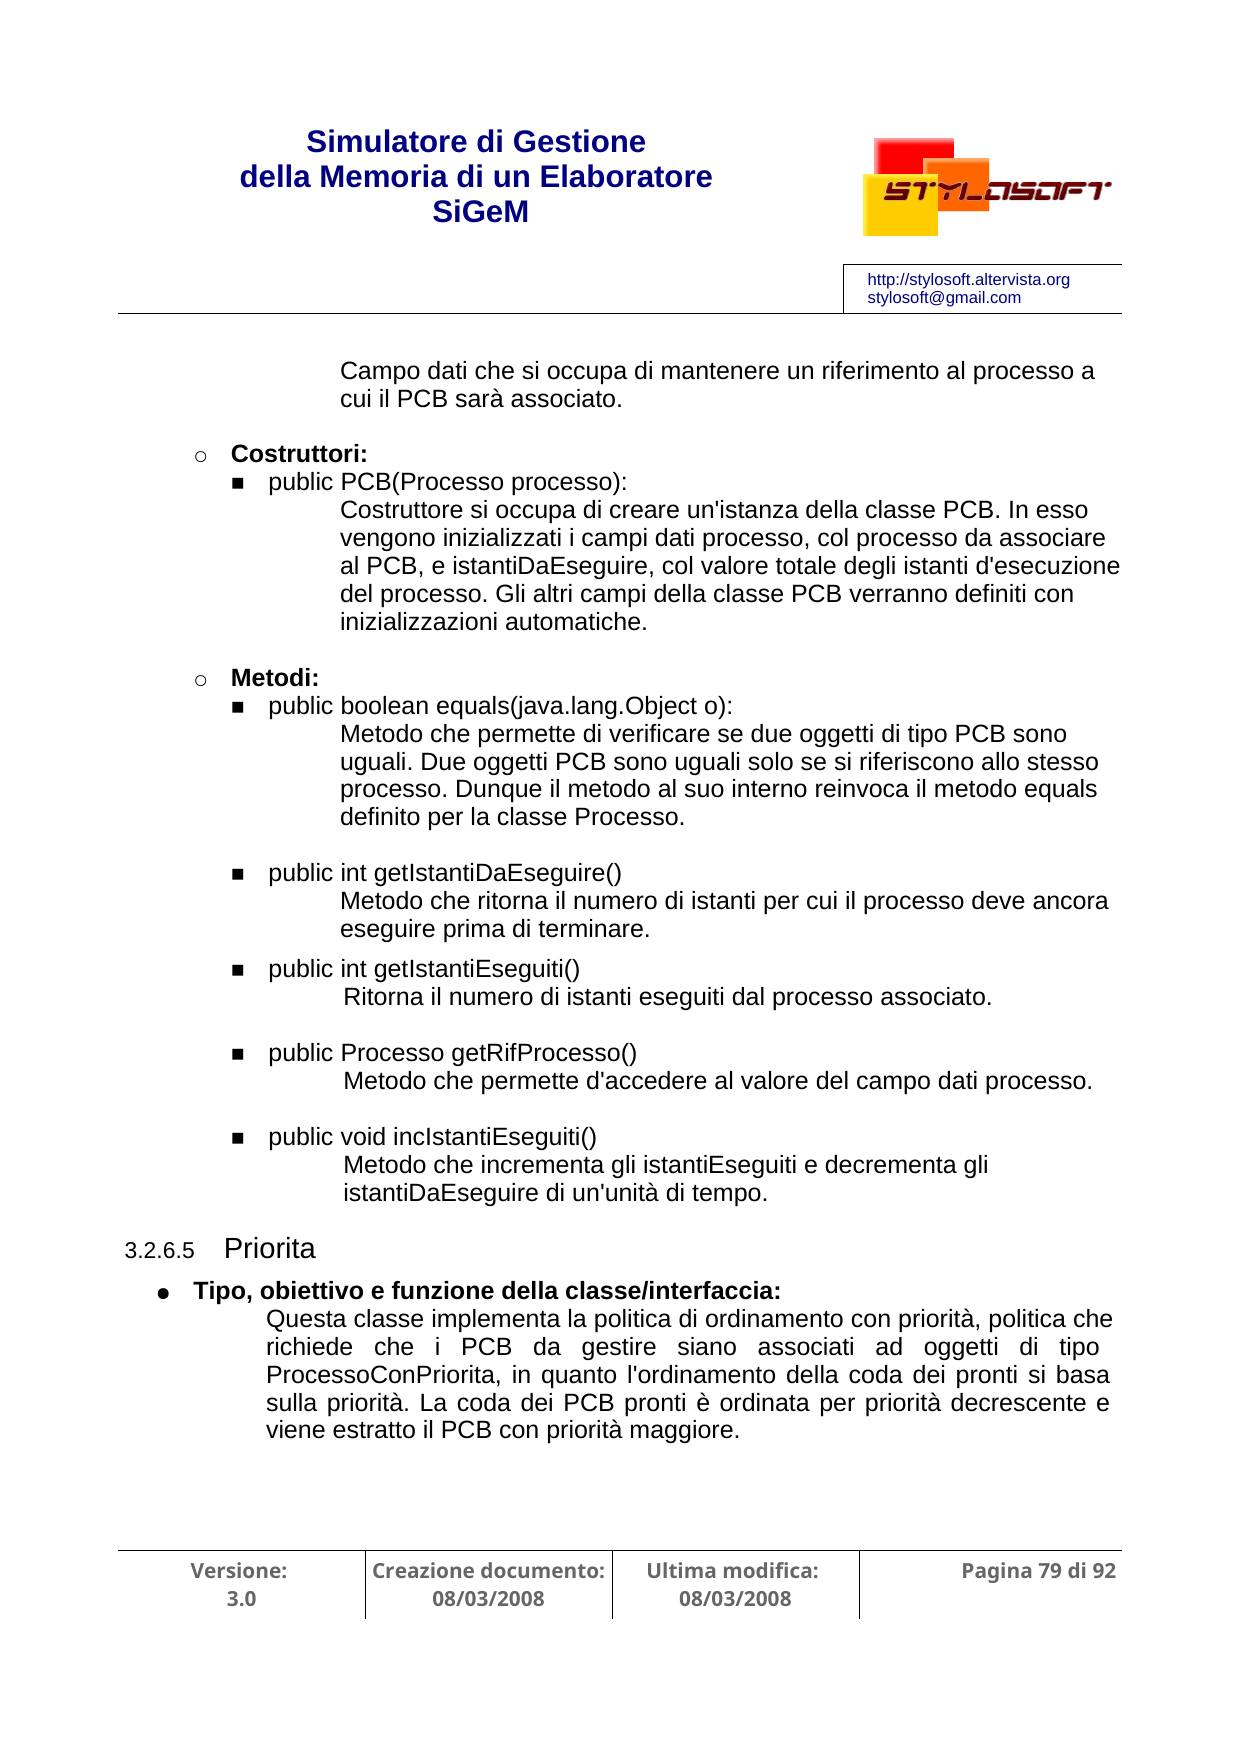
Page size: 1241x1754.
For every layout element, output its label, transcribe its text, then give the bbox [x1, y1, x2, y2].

list Metodi: [193, 664, 1122, 692]
subtitle Priorita [118, 1232, 1122, 1264]
text Metodo che permette di verificare se due oggetti di tipo PCB sono uguali. Due oggetti PCB sono uguali solo se si riferiscono allo stesso processo. Dunque il metodo al suo interno reinvoca il metodo equals definito per la classe Processo. [118, 719, 1122, 831]
list public Processo getRifProcesso() [231, 1039, 1122, 1067]
list Questa classe implementa la politica di ordinamento con priorità, politica che richiede che i PCB da gestire siano associati ad oggetti di tipo ProcessoConPriorita, in quanto l'ordinamento della coda dei pronti si basa sulla priorità. La coda dei PCB pronti è ordinata per priorità decrescente e viene estratto il PCB con priorità maggiore. [156, 1304, 1122, 1444]
text Metodo che ritorna il numero di istanti per cui il processo deve ancora eseguire prima di terminare. [118, 887, 1122, 943]
text Campo dati che si occupa di mantenere un riferimento al processo a cui il PCB sarà associato. [118, 357, 1122, 412]
list Metodo che incrementa gli istantiEseguiti e decrementa gli istantiDaEseguire di un'unità di tempo. [306, 1151, 1122, 1207]
list Tipo, obiettivo e funzione della classe/interfaccia: [156, 1277, 1122, 1304]
list Metodo che permette d'accedere al valore del campo dati processo. [306, 1067, 1122, 1095]
list public boolean equals(java.lang.Object o): [231, 692, 1122, 719]
text Costruttore si occupa di creare un'istanza della classe PCB. In esso vengono inizializzati i campi dati processo, col processo da associare al PCB, e istantiDaEseguire, col valore totale degli istanti d'esecuzione del processo. Gli altri campi della classe PCB verranno definiti con inizializzazioni automatiche. [118, 496, 1122, 636]
picture [848, 123, 1117, 247]
list Costruttori: [193, 440, 1122, 468]
list public int getIstantiDaEseguire() [231, 859, 1122, 887]
list Ritorna il numero di istanti eseguiti dal processo associato. [306, 983, 1122, 1011]
list public int getIstantiEseguiti() [231, 955, 1122, 983]
list public PCB(Processo processo): [231, 468, 1122, 496]
list public void incIstantiEseguiti() [231, 1123, 1122, 1151]
